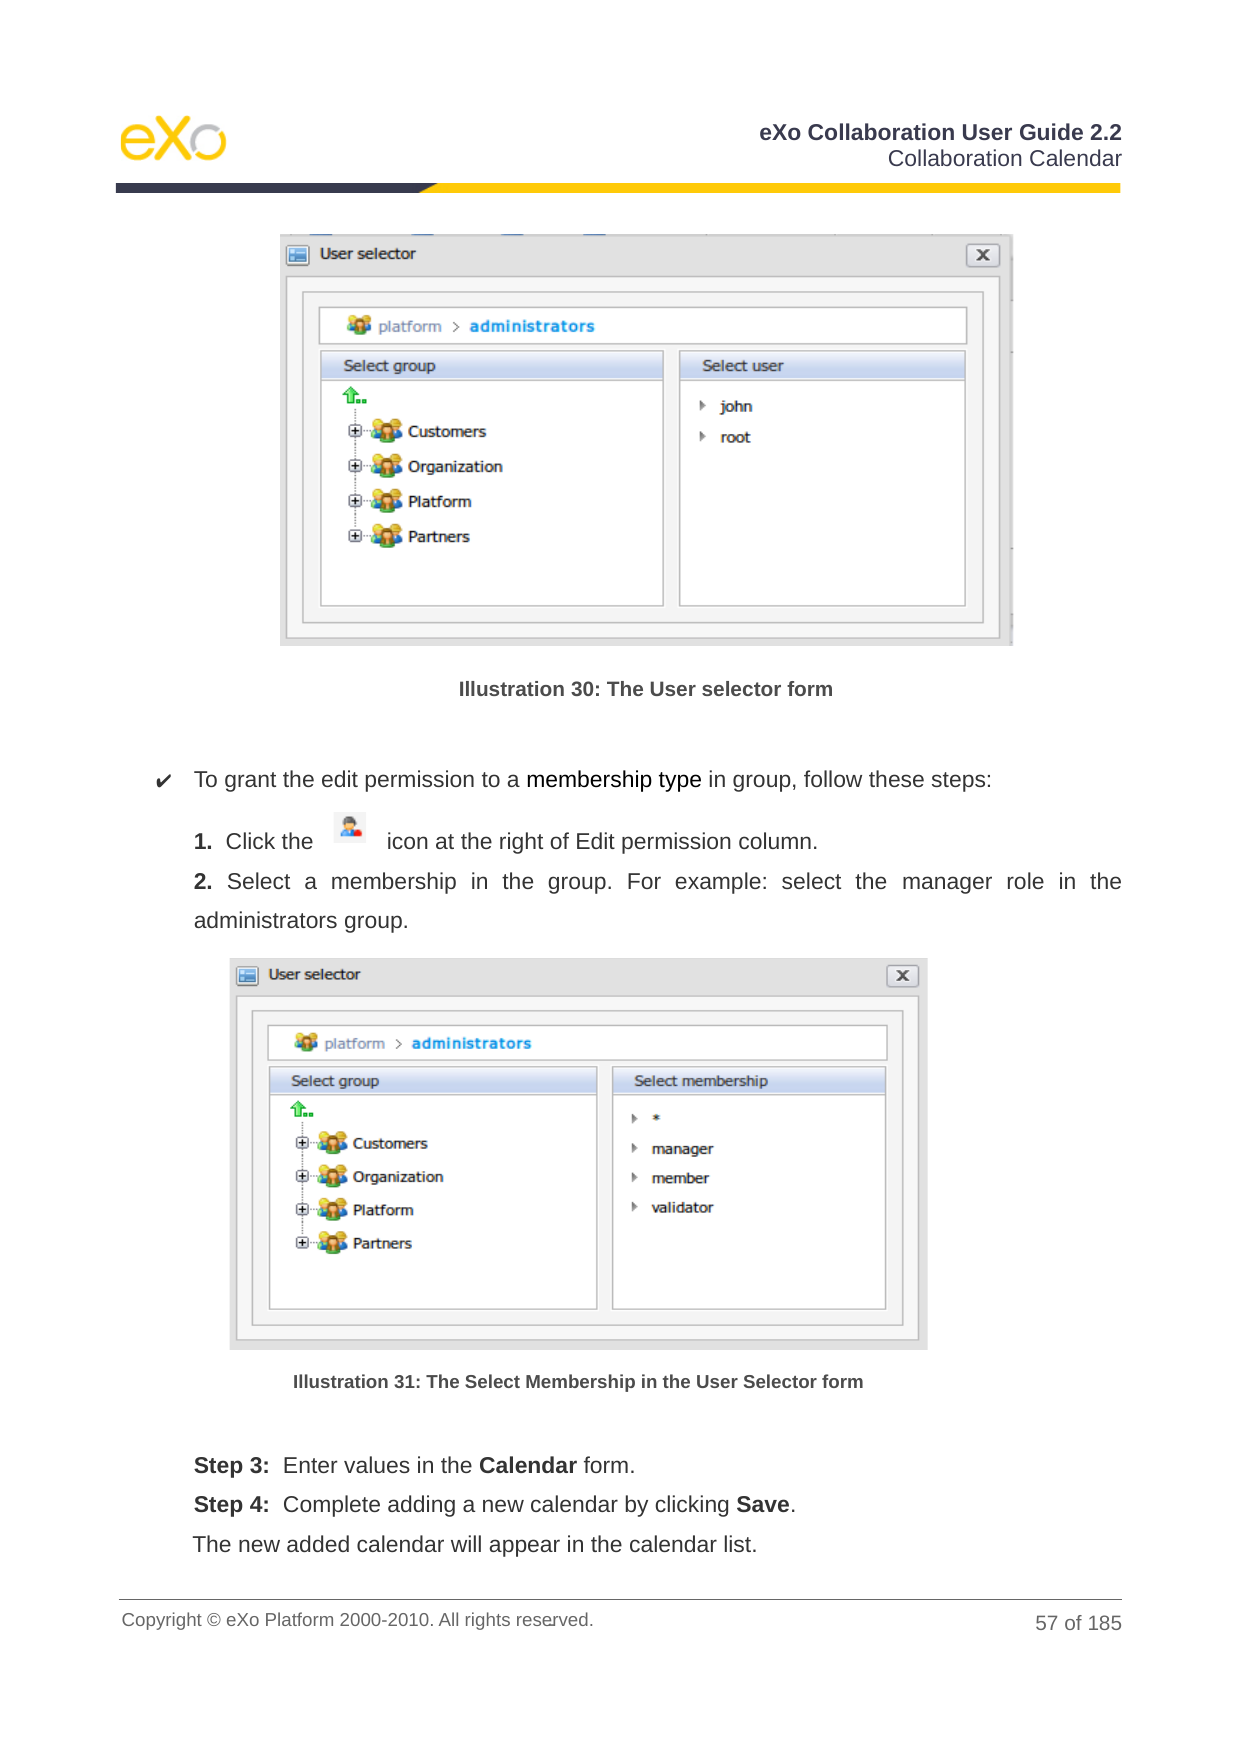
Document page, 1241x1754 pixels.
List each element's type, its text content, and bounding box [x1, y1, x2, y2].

picture [280, 234, 1014, 646]
list Illustration 30: The User selector form [279, 646, 1013, 701]
picture [120, 115, 227, 161]
list Illustration 31: The Select Membership in the User Selector form [229, 1350, 927, 1392]
list To grant the edit permission to a membership type in group, follow these steps: [156, 766, 1122, 792]
list Step 4: Complete adding a new calendar by clicking Save. [156, 1491, 1122, 1518]
picture [229, 958, 928, 1350]
text The new added calendar will appear in the calendar list. [118, 1531, 1122, 1557]
picture [115, 183, 1121, 193]
list 1. Click the icon at the right of Edit permission column. [156, 805, 1122, 855]
picture [333, 812, 367, 843]
list Step 3: Enter values in the Calendar form. [156, 947, 1122, 1478]
list 2. Select a membership in the group. For example: select the manager role in the administrators group. [156, 868, 1122, 934]
